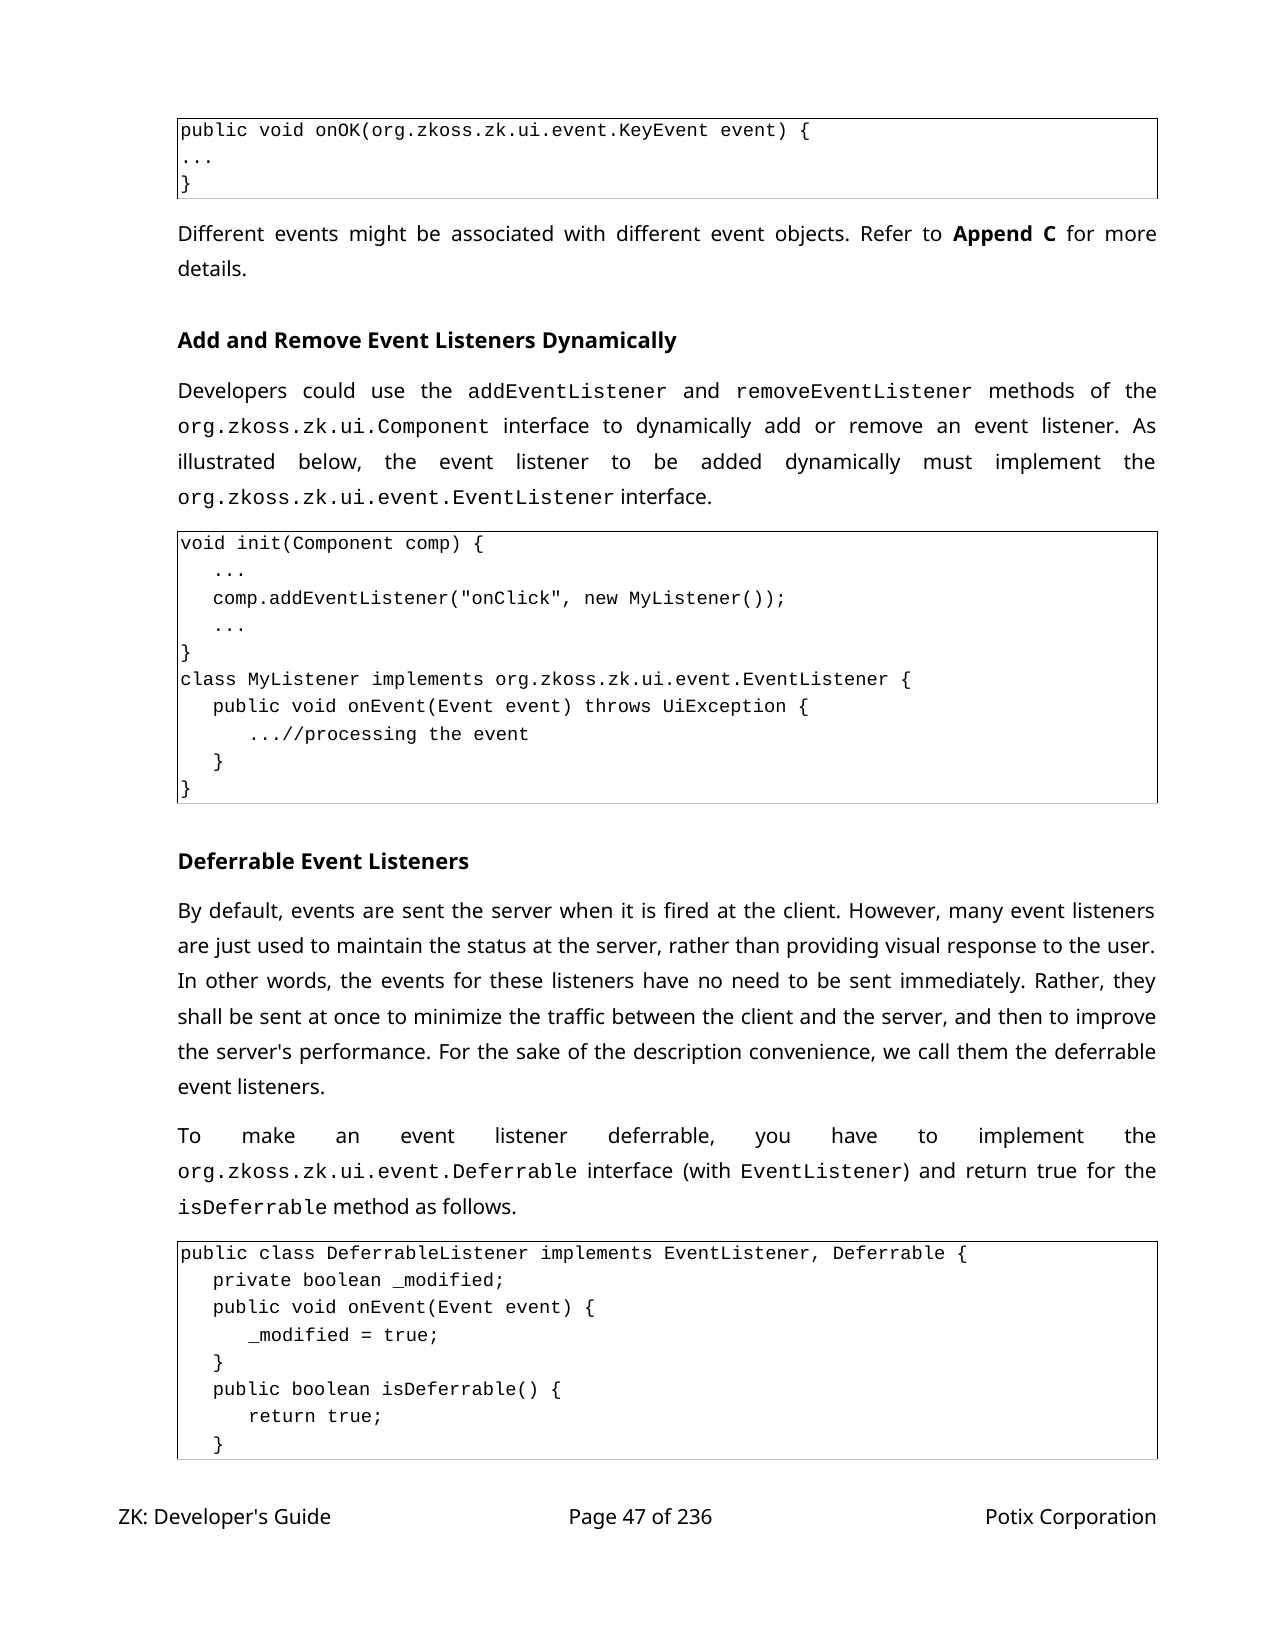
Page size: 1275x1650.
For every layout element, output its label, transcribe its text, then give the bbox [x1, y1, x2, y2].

text class MyListener implements org.zkoss.zk.ui.event.EventListener { [178, 667, 1157, 691]
text ... [178, 613, 1157, 637]
text Different events might be associated with different event objects. Refer to Append C for more details. [177, 219, 1157, 283]
text } [178, 749, 1157, 773]
text public void onEvent(Event event) throws UiException { [178, 694, 1157, 718]
text Developers could use the addEventListener and removeEventListener methods of the org.zkoss.zk.ui.Component interface to dynamically add or remove an event listener. As illustrated below, the event listener to be added dynamically must implement the org.zkoss.zk.ui.event.EventListener interface. [177, 376, 1157, 511]
text public class DeferrableListener implements EventListener, Deferrable { [178, 1242, 1157, 1265]
subtitle Add and Remove Event Listeners Dynamically [177, 325, 1157, 355]
subtitle Deferrable Event Listeners [177, 846, 1157, 876]
text ...//processing the event [178, 721, 1157, 746]
text public boolean isDeferrable() { [178, 1377, 1157, 1401]
text } [178, 776, 1157, 803]
text public void onOK(org.zkoss.zk.ui.event.KeyEvent event) { ... } [178, 119, 1157, 198]
text void init(Component comp) { [178, 532, 1157, 555]
text return true; [178, 1404, 1157, 1428]
text To make an event listener deferrable, you have to implement the org.zkoss.zk.ui.event.Deferrable interface (with EventListener) and return true for the isDeferrable method as follows. [177, 1121, 1157, 1220]
text } [178, 1431, 1157, 1459]
text ... [178, 558, 1157, 583]
text private boolean _modified; [178, 1268, 1157, 1292]
text _modified = true; [178, 1323, 1157, 1347]
text public void onEvent(Event event) { [178, 1295, 1157, 1320]
text comp.addEventListener("onClick", new MyListener()); [178, 586, 1157, 610]
text } [178, 640, 1157, 664]
text } [178, 1350, 1157, 1374]
text By default, events are sent the server when it is fired at the client. However, many event listeners are just used to maintain the status at the server, rather than providing visual response to the user. In other words, the events for these listeners have no need to be sent immediately. Rather, they shall be sent at once to minimize the traffic between the client and the server, and then to improve the server's performance. For the sake of the description convenience, we call them the deferrable event listeners. [177, 896, 1157, 1101]
